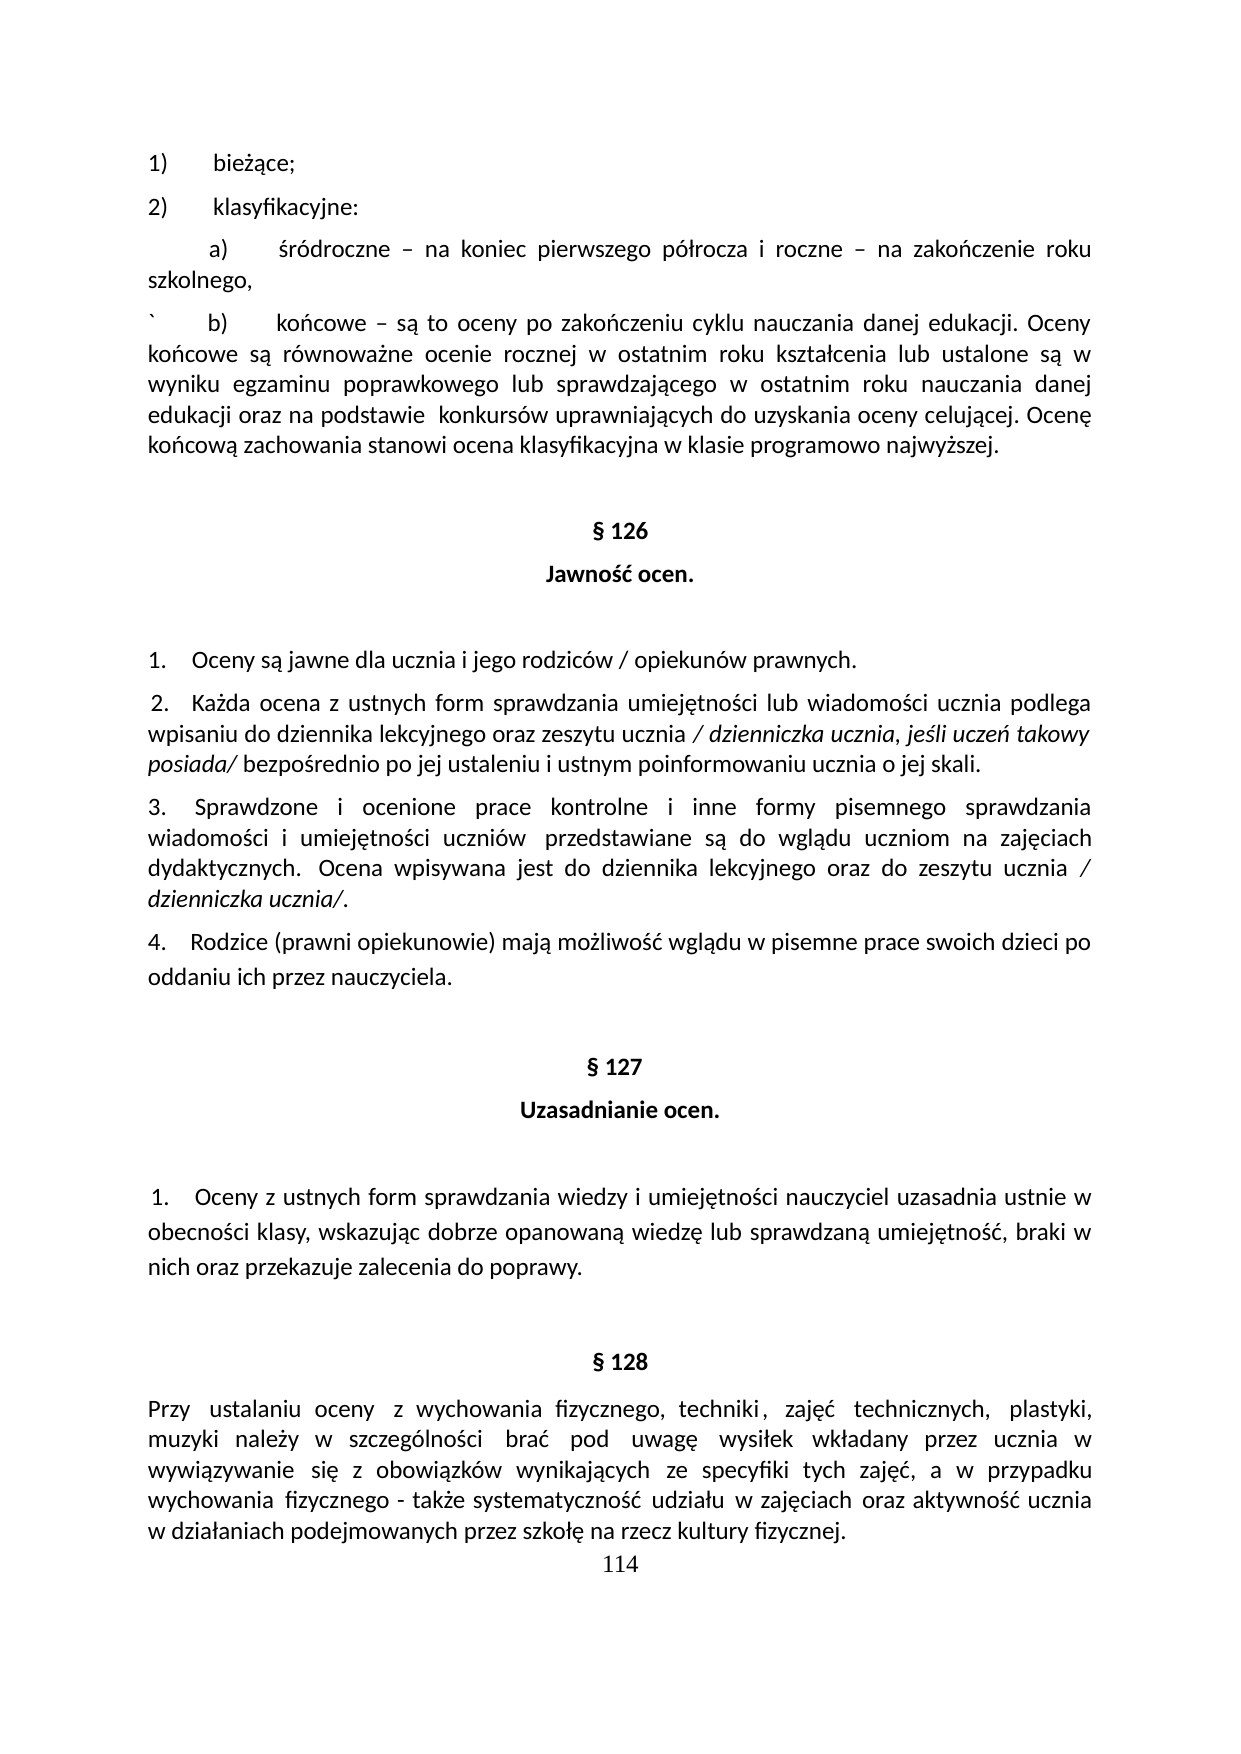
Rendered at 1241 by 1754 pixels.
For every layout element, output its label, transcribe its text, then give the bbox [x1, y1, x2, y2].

text § 127 [148, 1052, 1093, 1082]
text a) śródroczne – na koniec pierwszego półrocza i roczne – na zakończenie roku szkolnego, [148, 234, 1093, 295]
text Uzasadnianie ocen. [148, 1094, 1093, 1125]
text 1. Oceny są jawne dla ucznia i jego rodziców / opiekunów prawnych. [148, 644, 1093, 675]
text § 126 [148, 515, 1093, 546]
text 1) bieżące; [148, 148, 1093, 178]
text 3. Sprawdzone i ocenione prace kontrolne i inne formy pisemnego sprawdzania wiadomości i umiejętności uczniów przedstawiane są do wglądu uczniom na zajęciach dydaktycznych. Ocena wpisywana jest do dziennika lekcyjnego oraz do zeszytu ucznia / dzienniczka ucznia/. [148, 791, 1093, 913]
text 1. Oceny z ustnych form sprawdzania wiedzy i umiejętności nauczyciel uzasadnia ustnie w obecności klasy, wskazując dobrze opanowaną wiedzę lub sprawdzaną umiejętność, braki w nich oraz przekazuje zalecenia do poprawy. [148, 1181, 1093, 1281]
text 2) klasyfikacyjne: [148, 191, 1093, 221]
text Jawność ocen. [148, 558, 1093, 589]
text Przy ustalaniu oceny z wychowania fizycznego, techniki, zajęć technicznych, plastyki, muzyki należy w szczególności brać pod uwagę wysiłek wkładany przez ucznia w wywiązywanie się z obowiązków wynikających ze specyfiki tych zajęć, a w przypadku wychowania fizycznego - także systematyczność udziału w zajęciach oraz aktywność ucznia w działaniach podejmowanych przez szkołę na rzecz kultury fizycznej. [148, 1393, 1093, 1546]
text 2. Każda ocena z ustnych form sprawdzania umiejętności lub wiadomości ucznia podlega wpisaniu do dziennika lekcyjnego oraz zeszytu ucznia / dzienniczka ucznia, jeśli uczeń takowy posiada/ bezpośrednio po jej ustaleniu i ustnym poinformowaniu ucznia o jej skali. [148, 687, 1093, 779]
text 4. Rodzice (prawni opiekunowie) mają możliwość wglądu w pisemne prace swoich dzieci po oddaniu ich przez nauczyciela. [148, 926, 1093, 992]
text § 128 [148, 1346, 1093, 1376]
text ` b) końcowe – są to oceny po zakończeniu cyklu nauczania danej edukacji. Oceny końcowe są równoważne ocenie rocznej w ostatnim roku kształcenia lub ustalone są w wyniku egzaminu poprawkowego lub sprawdzającego w ostatnim roku nauczania danej edukacji oraz na podstawie konkursów uprawniających do uzyskania oceny celującej. Ocenę końcową zachowania stanowi ocena klasyfikacyjna w klasie programowo najwyższej. [148, 307, 1093, 460]
